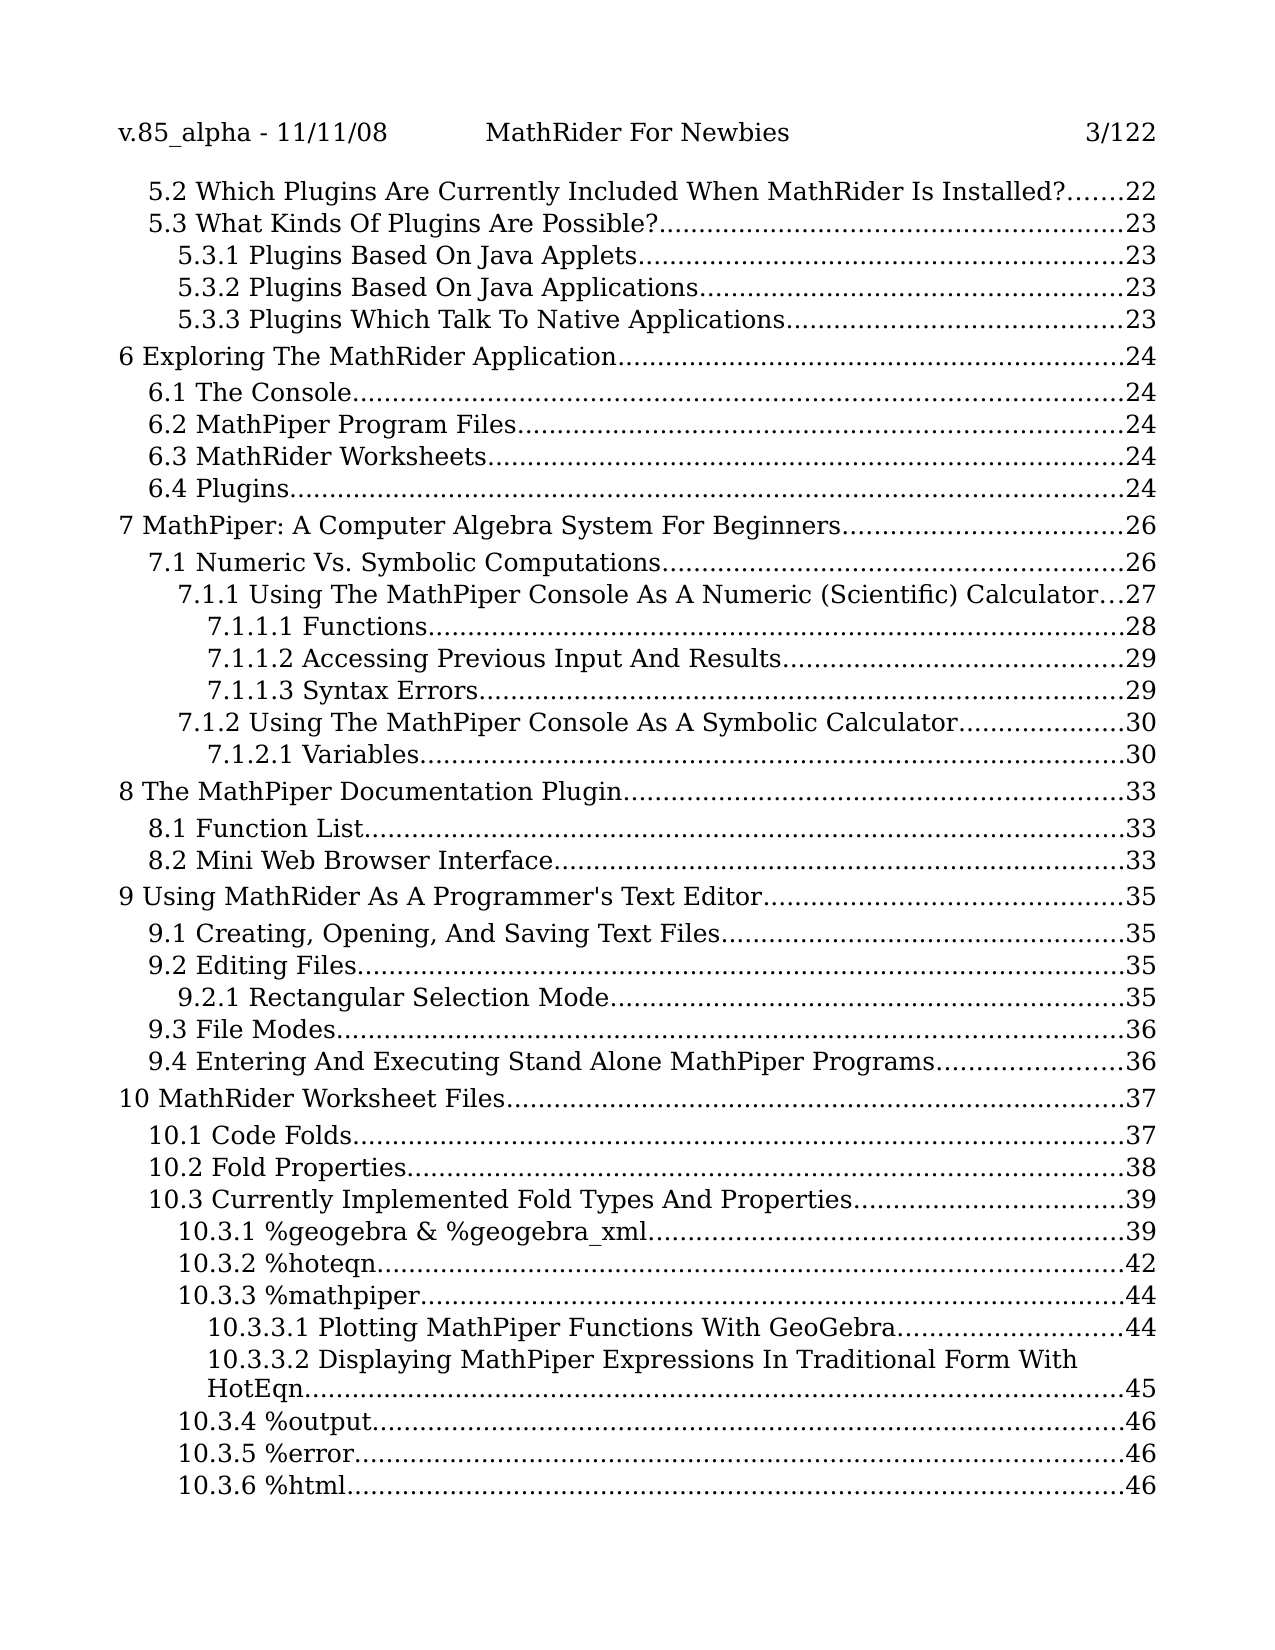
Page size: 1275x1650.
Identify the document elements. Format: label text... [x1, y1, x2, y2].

text 6.3 MathRider Worksheets 24 [148, 443, 1157, 472]
text 9.2.1 Rectangular Selection Mode 35 [177, 983, 1157, 1013]
text 5.3.2 Plugins Based On Java Applications 23 [177, 273, 1157, 302]
text 10.3.5 %error 46 [177, 1439, 1157, 1468]
text 10.3.1 %geogebra & %geogebra_xml. 39 [177, 1217, 1157, 1246]
text 7.1.1.3 Syntax Errors 29 [207, 676, 1157, 706]
text 6 Exploring The MathRider Application 24 [118, 342, 1157, 371]
text 10 MathRider Worksheet Files 37 [118, 1084, 1157, 1113]
text 9.3 File Modes 36 [148, 1016, 1157, 1045]
text 5.3.3 Plugins Which Talk To Native Applications 23 [177, 305, 1157, 334]
text 8 The MathPiper Documentation Plugin 33 [118, 777, 1157, 806]
text 7.1.1.2 Accessing Previous Input And Results 29 [207, 644, 1157, 673]
text 8.2 Mini Web Browser Interface 33 [148, 846, 1157, 875]
text 7.1 Numeric Vs. Symbolic Computations 26 [148, 548, 1157, 577]
text 10.3.4 %output 46 [177, 1407, 1157, 1436]
text 6.1 The Console 24 [148, 378, 1157, 408]
text 9.1 Creating, Opening, And Saving Text Files 35 [148, 919, 1157, 948]
text 10.3.6 %html 46 [177, 1471, 1157, 1500]
text 7 MathPiper: A Computer Algebra System For Beginners 26 [118, 511, 1157, 541]
text 7.1.1.1 Functions 28 [207, 612, 1157, 641]
text 10.3.3.2 Displaying MathPiper Expressions In Traditional Form With HotEqn 45 [207, 1346, 1157, 1404]
text 7.1.2 Using The MathPiper Console As A Symbolic Calculator 30 [177, 708, 1157, 738]
text 10.3.3 %mathpiper 44 [177, 1281, 1157, 1311]
text 5.3 What Kinds Of Plugins Are Possible? 23 [148, 209, 1157, 238]
text 5.2 Which Plugins Are Currently Included When MathRider Is Installed? 22 [148, 177, 1157, 206]
text 10.1 Code Folds 37 [148, 1121, 1157, 1150]
text 10.3 Currently Implemented Fold Types And Properties 39 [148, 1185, 1157, 1214]
text 10.3.3.1 Plotting MathPiper Functions With GeoGebra 44 [207, 1313, 1157, 1343]
text 7.1.2.1 Variables 30 [207, 741, 1157, 770]
text 6.4 Plugins 24 [148, 475, 1157, 504]
text 9.2 Editing Files 35 [148, 951, 1157, 981]
text 7.1.1 Using The MathPiper Console As A Numeric (Scientific) Calculator 27 [177, 580, 1157, 609]
text 10.2 Fold Properties 38 [148, 1153, 1157, 1182]
text 5.3.1 Plugins Based On Java Applets 23 [177, 241, 1157, 270]
text 10.3.2 %hoteqn 42 [177, 1249, 1157, 1278]
text 6.2 MathPiper Program Files 24 [148, 411, 1157, 440]
text 8.1 Function List 33 [148, 814, 1157, 843]
text 9.4 Entering And Executing Stand Alone MathPiper Programs 36 [148, 1048, 1157, 1077]
text 9 Using MathRider As A Programmer's Text Editor 35 [118, 883, 1157, 912]
